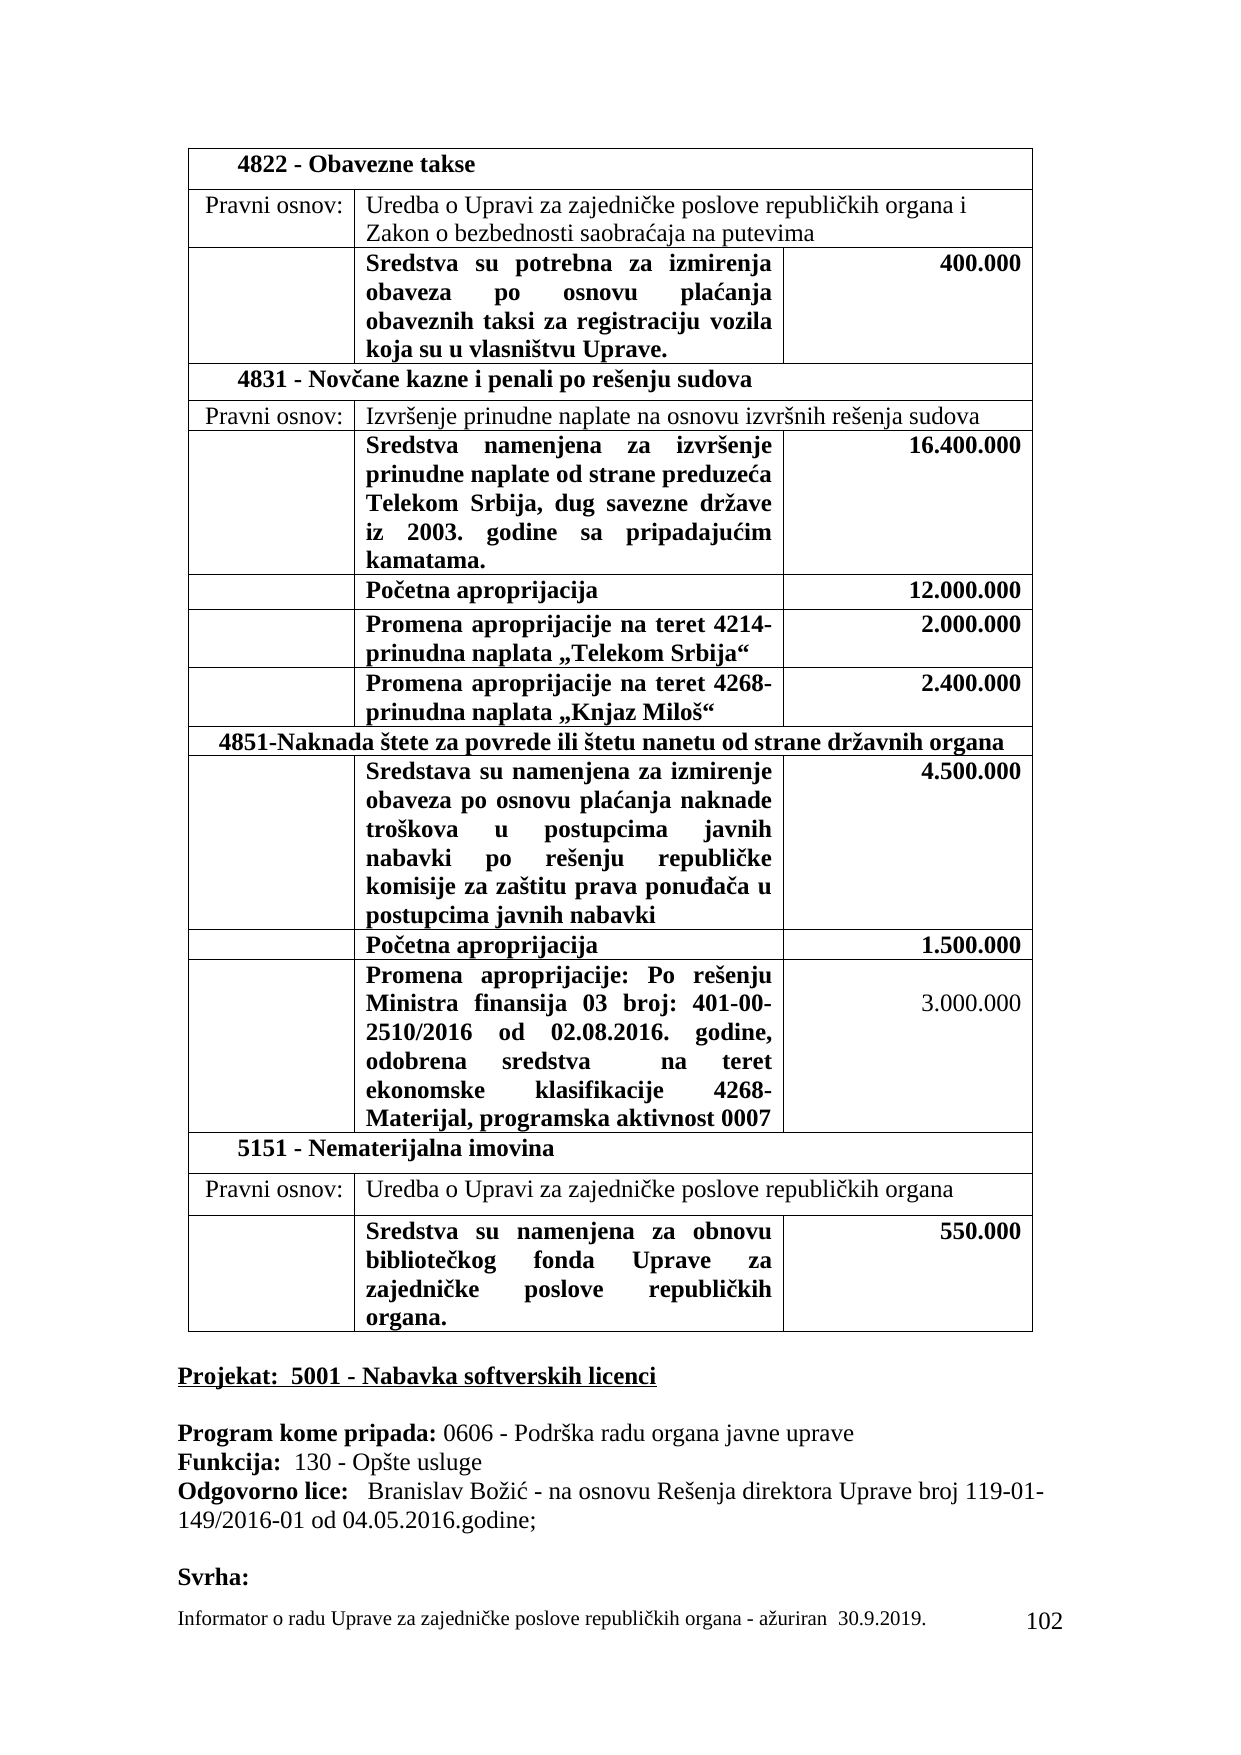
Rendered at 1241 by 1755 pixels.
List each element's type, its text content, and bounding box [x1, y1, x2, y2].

table_cell 550.000 [784, 1216, 1032, 1331]
table_cell Sredstva su namenjena za obnovu bibliotečkog fonda Uprave za zajedničke poslove republičkih organa. [355, 1216, 783, 1331]
table_cell 2.400.000 [784, 668, 1032, 726]
table_cell [1033, 667, 1074, 726]
table_cell [189, 930, 354, 959]
table_cell Pravni osnov: [189, 1174, 354, 1215]
table_cell Početna aproprijacija [355, 575, 783, 608]
table_cell [189, 960, 354, 1132]
table_cell [1033, 574, 1074, 608]
table_cell 2.000.000 [784, 610, 1032, 667]
table_cell 4851-Naknada štete za povrede ili štetu nanetu od strane državnih organa [189, 727, 1032, 755]
table_cell [1033, 929, 1074, 959]
table_cell [1033, 1215, 1074, 1331]
table_cell [189, 248, 354, 363]
table_cell [1033, 247, 1074, 363]
table_cell Sredstava su namenjena za izmirenje obaveza po osnovu plaćanja naknade troškova u postupcima javnih nabavki po rešenju republičke komisije za zaštitu prava ponuđača u postupcima javnih nabavki [355, 756, 783, 929]
table_cell [1033, 609, 1074, 667]
table_cell 5151 - Nematerijalna imovina [189, 1133, 1032, 1173]
table_cell [189, 610, 354, 667]
table_cell Pravni osnov: [189, 190, 354, 247]
table_cell 3.000.000 [784, 960, 1032, 1132]
table_cell Promena aproprijacije: Po rešenju Ministra finansija 03 broj: 401-00-2510/2016 od 02.08.2016. godine, odobrena sredstva na teret ekonomske klasifikacije 4268-Materijal, programska aktivnost 0007 [355, 960, 783, 1132]
text Projekat: 5001 - Nabavka softverskih licenci [177, 1361, 1063, 1390]
table_cell 400.000 [784, 248, 1032, 363]
table_cell Promena aproprijacije na teret 4268-prinudna naplata „Knjaz Miloš“ [355, 668, 783, 726]
text Program kome pripada: 0606 - Podrška radu organa javne uprave Funkcija: 130 - Opšte usluge Odgovorno lice: Branislav Božić - na osnovu Rešenja direktora Uprave broj 119-01-149/2016-01 od 04.05.2016.godine; [177, 1390, 1063, 1533]
text Svrha: [177, 1533, 1063, 1591]
table_cell [1033, 1173, 1074, 1215]
table_cell [189, 431, 354, 574]
table_cell 4831 - Novčane kazne i penali po rešenju sudova [189, 364, 1032, 400]
table_cell [189, 668, 354, 726]
table_cell 4.500.000 [784, 756, 1032, 929]
table_cell [189, 1216, 354, 1331]
table_cell [1033, 148, 1074, 189]
table_cell [1033, 1132, 1074, 1173]
table_cell 4822 - Obavezne takse [189, 149, 1032, 189]
table_cell [1033, 726, 1074, 755]
table_cell 16.400.000 [784, 431, 1032, 574]
table_cell [1033, 189, 1074, 247]
table_cell Pravni osnov: [189, 401, 354, 429]
table_cell [189, 756, 354, 929]
table_cell Sredstva namenjena za izvršenje prinudne naplate od strane preduzeća Telekom Srbija, dug savezne države iz 2003. godine sa pripadajućim kamatama. [355, 431, 783, 574]
table_cell [1033, 400, 1074, 429]
table_cell [1033, 755, 1074, 929]
table_cell [1033, 959, 1074, 1132]
table_cell Izvršenje prinudne naplate na osnovu izvršnih rešenja sudova [355, 401, 1032, 429]
table_cell Uredba o Upravi za zajedničke poslove republičkih organa i Zakon o bezbednosti saobraćaja na putevima [355, 190, 1032, 247]
table_cell 1.500.000 [784, 930, 1032, 959]
table_cell [1033, 363, 1074, 400]
table_cell Sredstva su potrebna za izmirenja obaveza po osnovu plaćanja obaveznih taksi za registraciju vozila koja su u vlasništvu Uprave. [355, 248, 783, 363]
table_cell 12.000.000 [784, 575, 1032, 608]
table_cell [1033, 430, 1074, 574]
table_cell Uredba o Upravi za zajedničke poslove republičkih organa [355, 1174, 1032, 1215]
table_cell Početna aproprijacija [355, 930, 783, 959]
table_cell Promena aproprijacije na teret 4214-prinudna naplata „Telekom Srbija“ [355, 610, 783, 667]
table_cell [189, 575, 354, 608]
